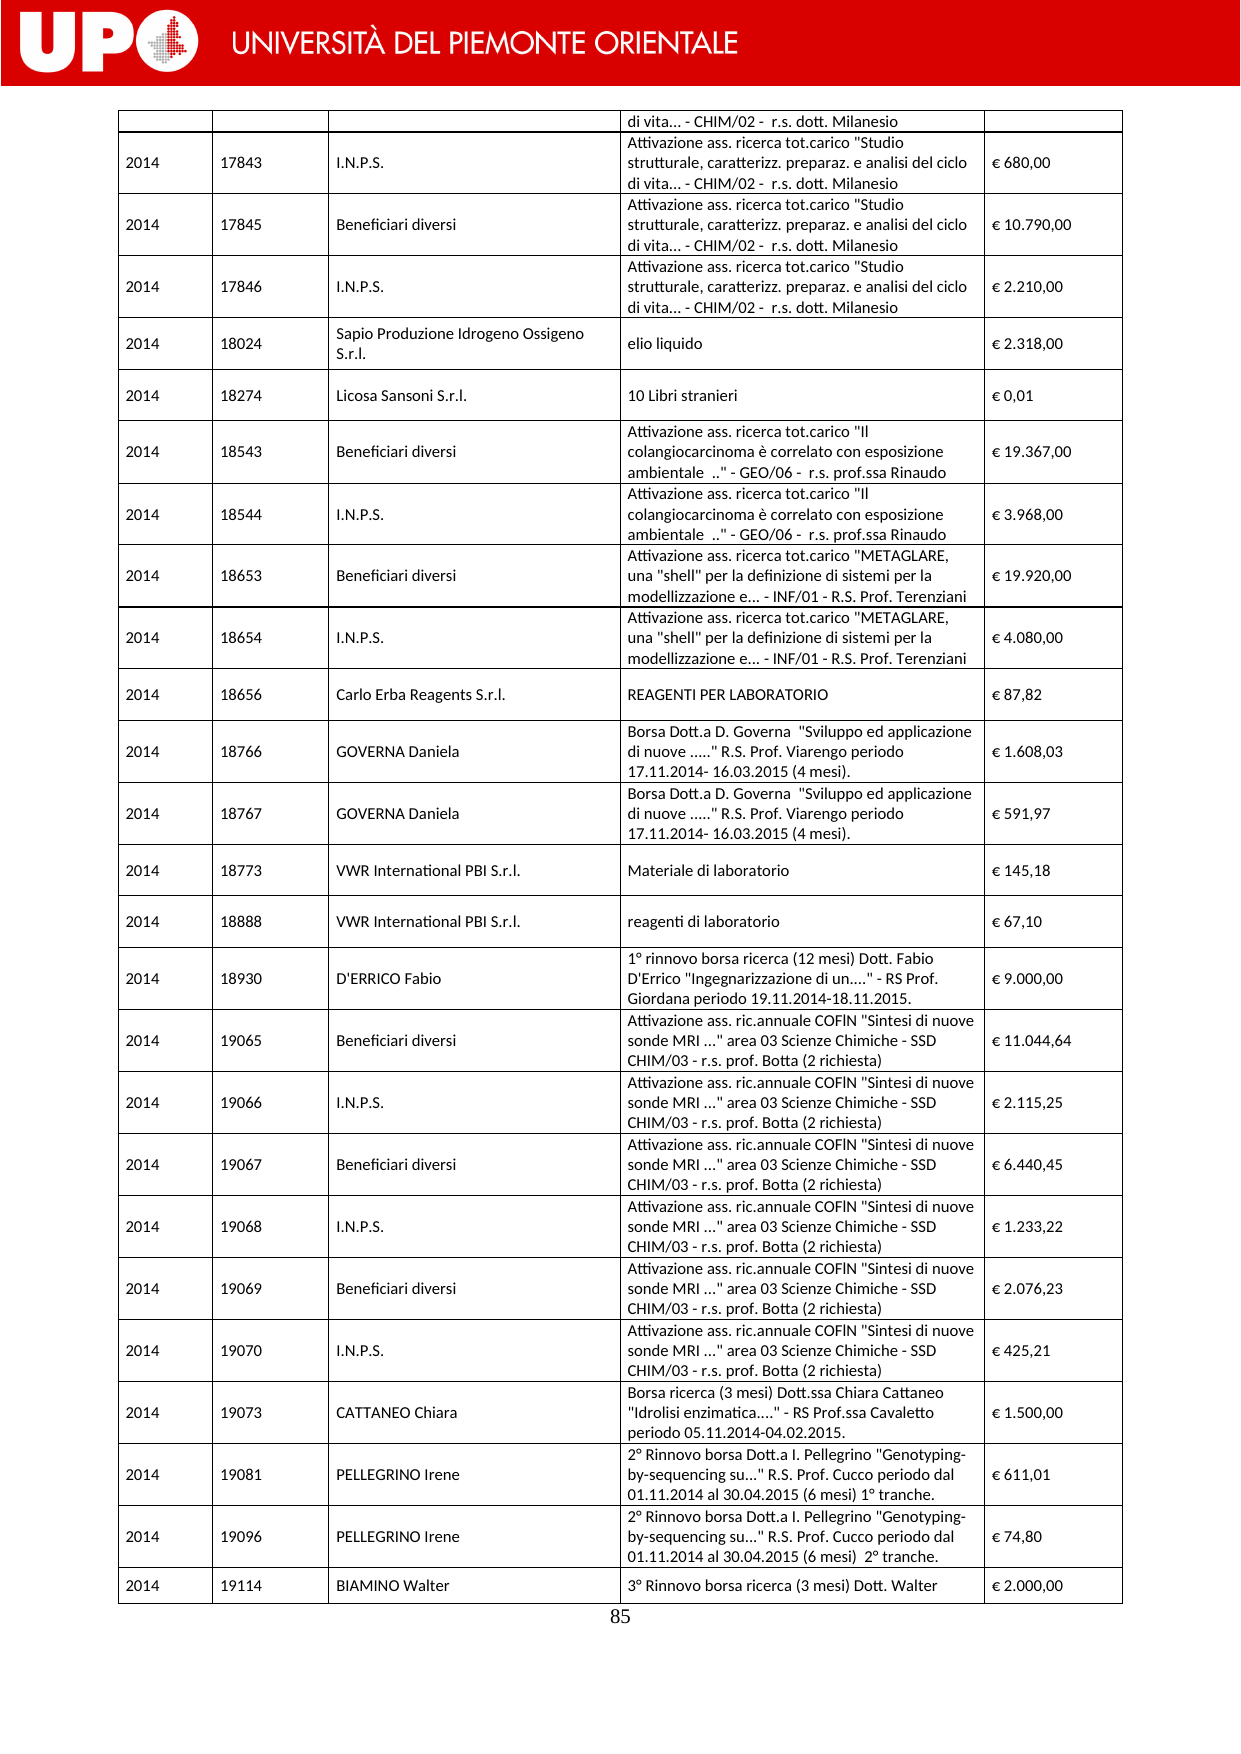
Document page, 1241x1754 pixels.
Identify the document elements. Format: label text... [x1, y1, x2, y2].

table_cell [329, 111, 620, 131]
table_cell € 87,82 [985, 669, 1122, 720]
table_cell 18653 [213, 545, 328, 606]
table_cell € 19.920,00 [985, 545, 1122, 606]
table_cell Attivazione ass. ric.annuale COFlN "Sintesi di nuove sonde MRI ..." area 03 Scienze Chimiche - SSD CHIM/03 - r.s. prof. Botta (2 richiesta) [621, 1134, 984, 1195]
table_cell 2014 [119, 1506, 212, 1567]
table_cell Borsa ricerca (3 mesi) Dott.ssa Chiara Cattaneo "Idrolisi enzimatica...." - RS Prof.ssa Cavaletto periodo 05.11.2014-04.02.2015. [621, 1382, 984, 1443]
table_cell € 2.076,23 [985, 1258, 1122, 1319]
table_cell 2014 [119, 421, 212, 482]
table_cell 19068 [213, 1196, 328, 1257]
table_cell € 4.080,00 [985, 608, 1122, 668]
table_cell 18274 [213, 370, 328, 420]
table_cell 2014 [119, 370, 212, 420]
table_cell € 10.790,00 [985, 194, 1122, 255]
table_cell 19070 [213, 1320, 328, 1381]
table_cell 10 Libri stranieri [621, 370, 984, 420]
table_cell Beneficiari diversi [329, 1134, 620, 1195]
table_cell 2014 [119, 896, 212, 947]
table_cell I.N.P.S. [329, 484, 620, 544]
table_cell 2014 [119, 318, 212, 369]
table_cell I.N.P.S. [329, 133, 620, 193]
table_cell 2014 [119, 1320, 212, 1381]
table_cell 18766 [213, 721, 328, 782]
table_cell € 3.968,00 [985, 484, 1122, 544]
table_cell € 2.318,00 [985, 318, 1122, 369]
table_cell Attivazione ass. ric.annuale COFlN "Sintesi di nuove sonde MRI ..." area 03 Scienze Chimiche - SSD CHIM/03 - r.s. prof. Botta (2 richiesta) [621, 1320, 984, 1381]
table_cell 19069 [213, 1258, 328, 1319]
table_cell 2014 [119, 1010, 212, 1071]
table_cell 19096 [213, 1506, 328, 1567]
table_cell € 1.608,03 [985, 721, 1122, 782]
table_cell 17845 [213, 194, 328, 255]
table_cell 2014 [119, 133, 212, 193]
table_cell 2014 [119, 1568, 212, 1603]
table_cell [985, 111, 1122, 131]
table_cell Carlo Erba Reagents S.r.l. [329, 669, 620, 720]
table_cell Attivazione ass. ricerca tot.carico "METAGLARE, una "shell" per la definizione di sistemi per la modellizzazione e... - INF/01 - R.S. Prof. Terenziani [621, 545, 984, 606]
table_cell € 6.440,45 [985, 1134, 1122, 1195]
table_cell € 145,18 [985, 845, 1122, 895]
table_cell Beneficiari diversi [329, 421, 620, 482]
table_cell Attivazione ass. ricerca tot.carico "METAGLARE, una "shell" per la definizione di sistemi per la modellizzazione e... - INF/01 - R.S. Prof. Terenziani [621, 608, 984, 668]
table_cell REAGENTI PER LABORATORIO [621, 669, 984, 720]
table_cell 2014 [119, 1196, 212, 1257]
table_cell Attivazione ass. ric.annuale COFlN "Sintesi di nuove sonde MRI ..." area 03 Scienze Chimiche - SSD CHIM/03 - r.s. prof. Botta (2 richiesta) [621, 1196, 984, 1257]
table_cell € 0,01 [985, 370, 1122, 420]
table_cell 2° Rinnovo borsa Dott.a I. Pellegrino "Genotyping-by-sequencing su..." R.S. Prof. Cucco periodo dal 01.11.2014 al 30.04.2015 (6 mesi) 1° tranche. [621, 1444, 984, 1505]
table_cell € 1.233,22 [985, 1196, 1122, 1257]
table_cell 19114 [213, 1568, 328, 1603]
table_cell Sapio Produzione Idrogeno Ossigeno S.r.l. [329, 318, 620, 369]
table_cell VWR International PBI S.r.l. [329, 896, 620, 947]
table_cell Borsa Dott.a D. Governa "Sviluppo ed applicazione di nuove ....." R.S. Prof. Viarengo periodo 17.11.2014- 16.03.2015 (4 mesi). [621, 721, 984, 782]
table_cell € 2.210,00 [985, 256, 1122, 317]
table_cell I.N.P.S. [329, 608, 620, 668]
table_cell € 591,97 [985, 783, 1122, 844]
table_cell Beneficiari diversi [329, 1258, 620, 1319]
table_cell I.N.P.S. [329, 1072, 620, 1133]
table_cell Borsa Dott.a D. Governa "Sviluppo ed applicazione di nuove ....." R.S. Prof. Viarengo periodo 17.11.2014- 16.03.2015 (4 mesi). [621, 783, 984, 844]
table_cell 2014 [119, 1444, 212, 1505]
table_cell 2014 [119, 948, 212, 1009]
table_cell 18773 [213, 845, 328, 895]
table_cell 18888 [213, 896, 328, 947]
table_cell 17843 [213, 133, 328, 193]
table_cell [213, 111, 328, 131]
table_cell Attivazione ass. ricerca tot.carico "Studio strutturale, caratterizz. preparaz. e analisi del ciclo di vita... - CHIM/02 - r.s. dott. Milanesio [621, 194, 984, 255]
table_cell Attivazione ass. ricerca tot.carico "Studio strutturale, caratterizz. preparaz. e analisi del ciclo di vita... - CHIM/02 - r.s. dott. Milanesio [621, 133, 984, 193]
table_cell VWR International PBI S.r.l. [329, 845, 620, 895]
table_cell Attivazione ass. ricerca tot.carico "Il colangiocarcinoma è correlato con esposizione ambientale .." - GEO/06 - r.s. prof.ssa Rinaudo [621, 484, 984, 544]
table_cell € 19.367,00 [985, 421, 1122, 482]
table_cell 18654 [213, 608, 328, 668]
table_cell € 74,80 [985, 1506, 1122, 1567]
table_cell 2014 [119, 484, 212, 544]
table_cell € 67,10 [985, 896, 1122, 947]
table_cell 2014 [119, 1258, 212, 1319]
table_cell CATTANEO Chiara [329, 1382, 620, 1443]
table_cell € 11.044,64 [985, 1010, 1122, 1071]
table_cell € 2.000,00 [985, 1568, 1122, 1603]
table_cell 2014 [119, 783, 212, 844]
table_cell 19066 [213, 1072, 328, 1133]
table_cell 2014 [119, 1072, 212, 1133]
table_cell 18767 [213, 783, 328, 844]
table_cell 2014 [119, 1134, 212, 1195]
table_cell 2014 [119, 721, 212, 782]
table_cell 18930 [213, 948, 328, 1009]
table_cell 2014 [119, 608, 212, 668]
table_cell I.N.P.S. [329, 1320, 620, 1381]
table_cell 3° Rinnovo borsa ricerca (3 mesi) Dott. Walter [621, 1568, 984, 1603]
table_cell € 611,01 [985, 1444, 1122, 1505]
table_cell 2014 [119, 669, 212, 720]
table_cell € 2.115,25 [985, 1072, 1122, 1133]
table_cell reagenti di laboratorio [621, 896, 984, 947]
table_cell I.N.P.S. [329, 1196, 620, 1257]
table_cell GOVERNA Daniela [329, 783, 620, 844]
table_cell 18024 [213, 318, 328, 369]
table_cell 17846 [213, 256, 328, 317]
table_cell Attivazione ass. ricerca tot.carico "Studio strutturale, caratterizz. preparaz. e analisi del ciclo di vita... - CHIM/02 - r.s. dott. Milanesio [621, 256, 984, 317]
table_cell 2014 [119, 194, 212, 255]
table_cell € 425,21 [985, 1320, 1122, 1381]
table_cell Beneficiari diversi [329, 194, 620, 255]
table_cell 19081 [213, 1444, 328, 1505]
table_cell BIAMINO Walter [329, 1568, 620, 1603]
table_cell Beneficiari diversi [329, 545, 620, 606]
table_cell 18656 [213, 669, 328, 720]
table_cell elio liquido [621, 318, 984, 369]
table_cell € 680,00 [985, 133, 1122, 193]
table_cell Attivazione ass. ric.annuale COFlN "Sintesi di nuove sonde MRI ..." area 03 Scienze Chimiche - SSD CHIM/03 - r.s. prof. Botta (2 richiesta) [621, 1072, 984, 1133]
table_cell Beneficiari diversi [329, 1010, 620, 1071]
table_cell 2014 [119, 845, 212, 895]
table_cell 2014 [119, 256, 212, 317]
table_cell 18543 [213, 421, 328, 482]
table_cell € 9.000,00 [985, 948, 1122, 1009]
table_cell 2014 [119, 545, 212, 606]
table_cell 19073 [213, 1382, 328, 1443]
table_cell PELLEGRINO Irene [329, 1444, 620, 1505]
table_cell € 1.500,00 [985, 1382, 1122, 1443]
table_cell 1° rinnovo borsa ricerca (12 mesi) Dott. Fabio D'Errico "Ingegnarizzazione di un...." - RS Prof. Giordana periodo 19.11.2014-18.11.2015. [621, 948, 984, 1009]
table_cell Licosa Sansoni S.r.l. [329, 370, 620, 420]
table_cell 2° Rinnovo borsa Dott.a I. Pellegrino "Genotyping-by-sequencing su..." R.S. Prof. Cucco periodo dal 01.11.2014 al 30.04.2015 (6 mesi) 2° tranche. [621, 1506, 984, 1567]
table_cell di vita... - CHIM/02 - r.s. dott. Milanesio [621, 111, 984, 131]
table_cell Attivazione ass. ric.annuale COFlN "Sintesi di nuove sonde MRI ..." area 03 Scienze Chimiche - SSD CHIM/03 - r.s. prof. Botta (2 richiesta) [621, 1010, 984, 1071]
table_cell [119, 111, 212, 131]
table_cell I.N.P.S. [329, 256, 620, 317]
table_cell 19067 [213, 1134, 328, 1195]
table_cell 2014 [119, 1382, 212, 1443]
table_cell GOVERNA Daniela [329, 721, 620, 782]
table_cell D'ERRICO Fabio [329, 948, 620, 1009]
table_cell 19065 [213, 1010, 328, 1071]
table_cell Attivazione ass. ricerca tot.carico "Il colangiocarcinoma è correlato con esposizione ambientale .." - GEO/06 - r.s. prof.ssa Rinaudo [621, 421, 984, 482]
table_cell 18544 [213, 484, 328, 544]
table_cell Materiale di laboratorio [621, 845, 984, 895]
table_cell Attivazione ass. ric.annuale COFlN "Sintesi di nuove sonde MRI ..." area 03 Scienze Chimiche - SSD CHIM/03 - r.s. prof. Botta (2 richiesta) [621, 1258, 984, 1319]
table_cell PELLEGRINO Irene [329, 1506, 620, 1567]
